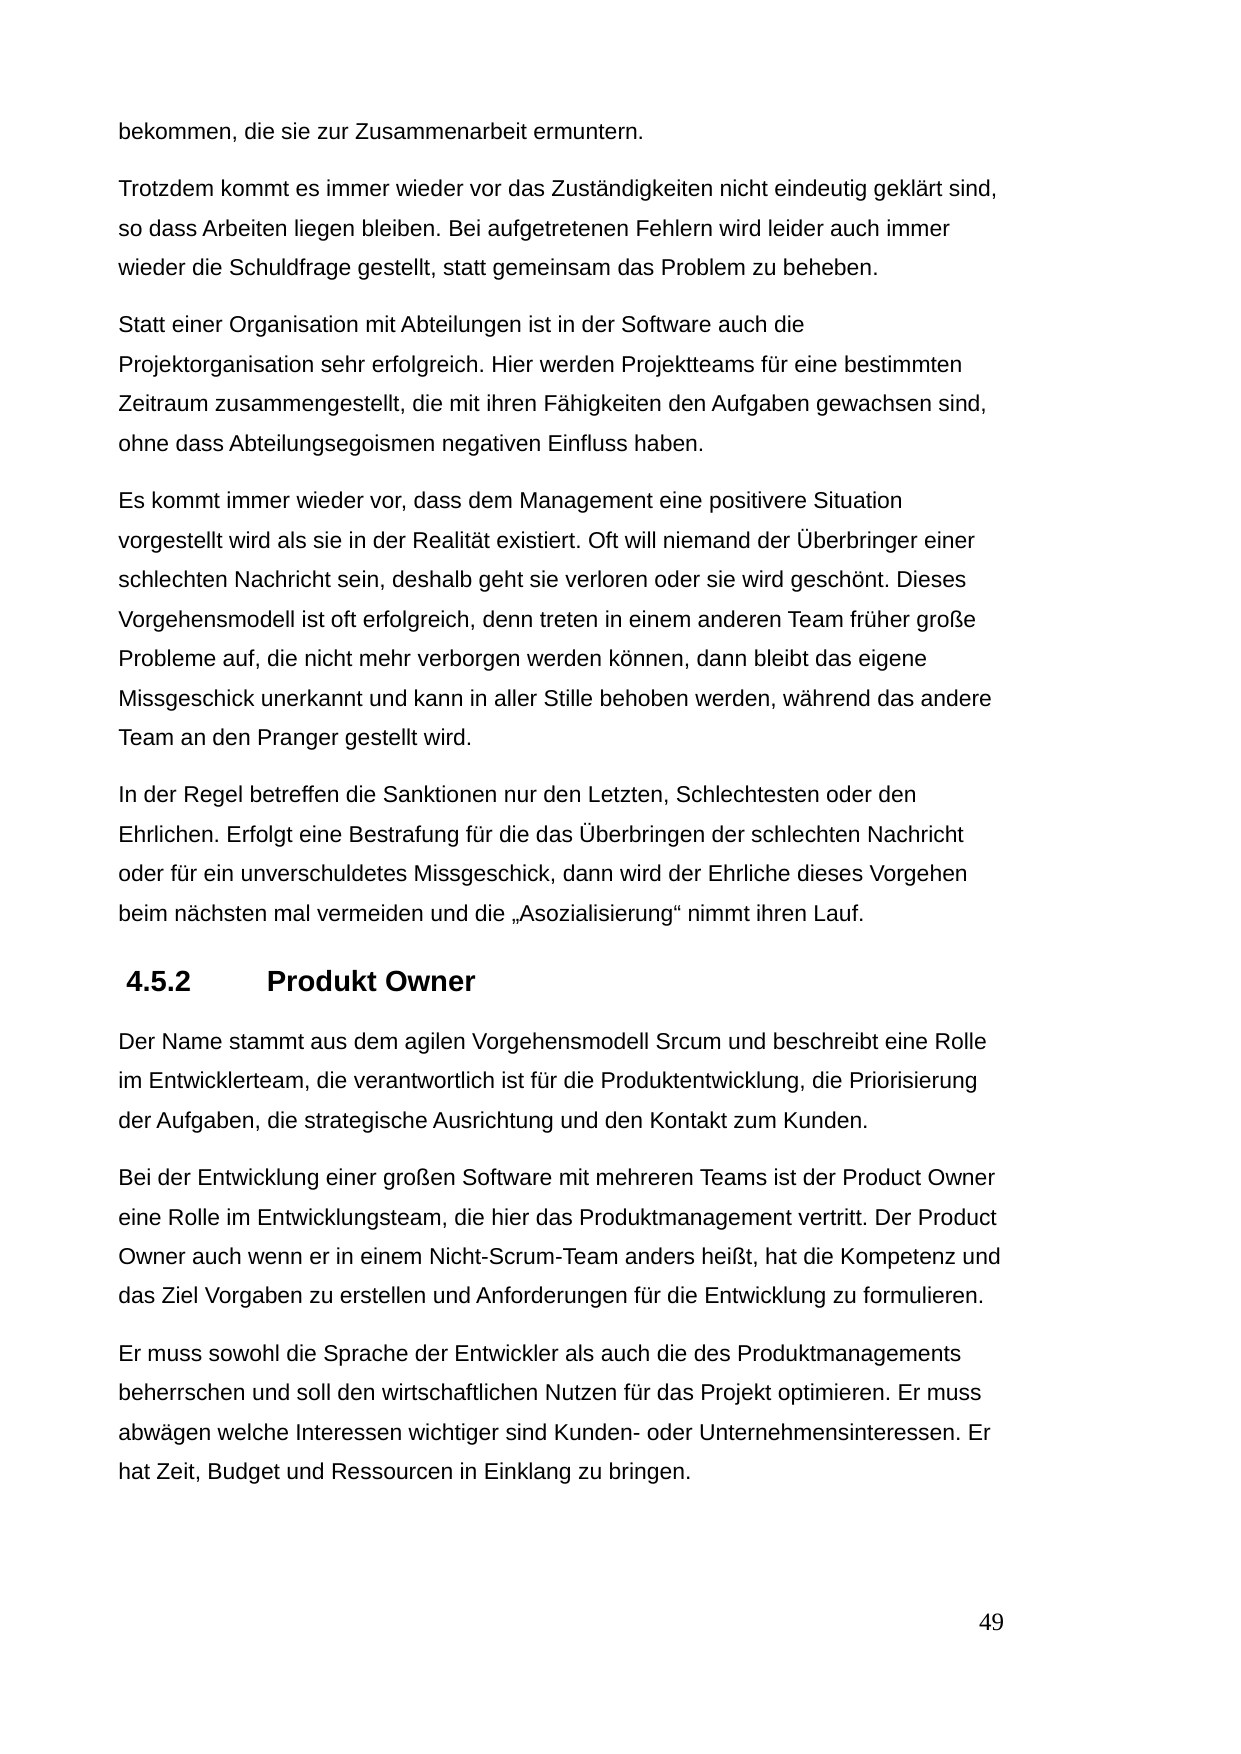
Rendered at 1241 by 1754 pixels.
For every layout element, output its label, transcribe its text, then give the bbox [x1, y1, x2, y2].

text In der Regel betreffen die Sanktionen nur den Letzten, Schlechtesten oder den Ehrlichen. Erfolgt eine Bestrafung für die das Überbringen der schlechten Nachricht oder für ein unverschuldetes Missgeschick, dann wird der Ehrliche dieses Vorgehen beim nächsten mal vermeiden und die „Asozialisierung“ nimmt ihren Lauf. [118, 781, 1004, 926]
text Statt einer Organisation mit Abteilungen ist in der Software auch die Projektorganisation sehr erfolgreich. Hier werden Projektteams für eine bestimmten Zeitraum zusammengestellt, die mit ihren Fähigkeiten den Aufgaben gewachsen sind, ohne dass Abteilungsegoismen negativen Einfluss haben. [118, 311, 1004, 456]
subtitle Produkt Owner [118, 964, 1004, 998]
text Trotzdem kommt es immer wieder vor das Zuständigkeiten nicht eindeutig geklärt sind, so dass Arbeiten liegen bleiben. Bei aufgetretenen Fehlern wird leider auch immer wieder die Schuldfrage gestellt, statt gemeinsam das Problem zu beheben. [118, 175, 1004, 281]
text Bei der Entwicklung einer großen Software mit mehreren Teams ist der Product Owner eine Rolle im Entwicklungsteam, die hier das Produktmanagement vertritt. Der Product Owner auch wenn er in einem Nicht-Scrum-Team anders heißt, hat die Kompetenz und das Ziel Vorgaben zu erstellen und Anforderungen für die Entwicklung zu formulieren. [118, 1164, 1004, 1309]
text Es kommt immer wieder vor, dass dem Management eine positivere Situation vorgestellt wird als sie in der Realität existiert. Oft will niemand der Überbringer einer schlechten Nachricht sein, deshalb geht sie verloren oder sie wird geschönt. Dieses Vorgehensmodell ist oft erfolgreich, denn treten in einem anderen Team früher große Probleme auf, die nicht mehr verborgen werden können, dann bleibt das eigene Missgeschick unerkannt und kann in aller Stille behoben werden, während das andere Team an den Pranger gestellt wird. [118, 487, 1004, 750]
text Er muss sowohl die Sprache der Entwickler als auch die des Produktmanagements beherrschen und soll den wirtschaftlichen Nutzen für das Projekt optimieren. Er muss abwägen welche Interessen wichtiger sind Kunden- oder Unternehmensinteressen. Er hat Zeit, Budget und Ressourcen in Einklang zu bringen. [118, 1339, 1004, 1484]
text Der Name stammt aus dem agilen Vorgehensmodell Srcum und beschreibt eine Rolle im Entwicklerteam, die verantwortlich ist für die Produktentwicklung, die Priorisierung der Aufgaben, die strategische Ausrichtung und den Kontakt zum Kunden. [118, 1028, 1004, 1133]
text bekommen, die sie zur Zusammenarbeit ermuntern. [118, 118, 1004, 144]
